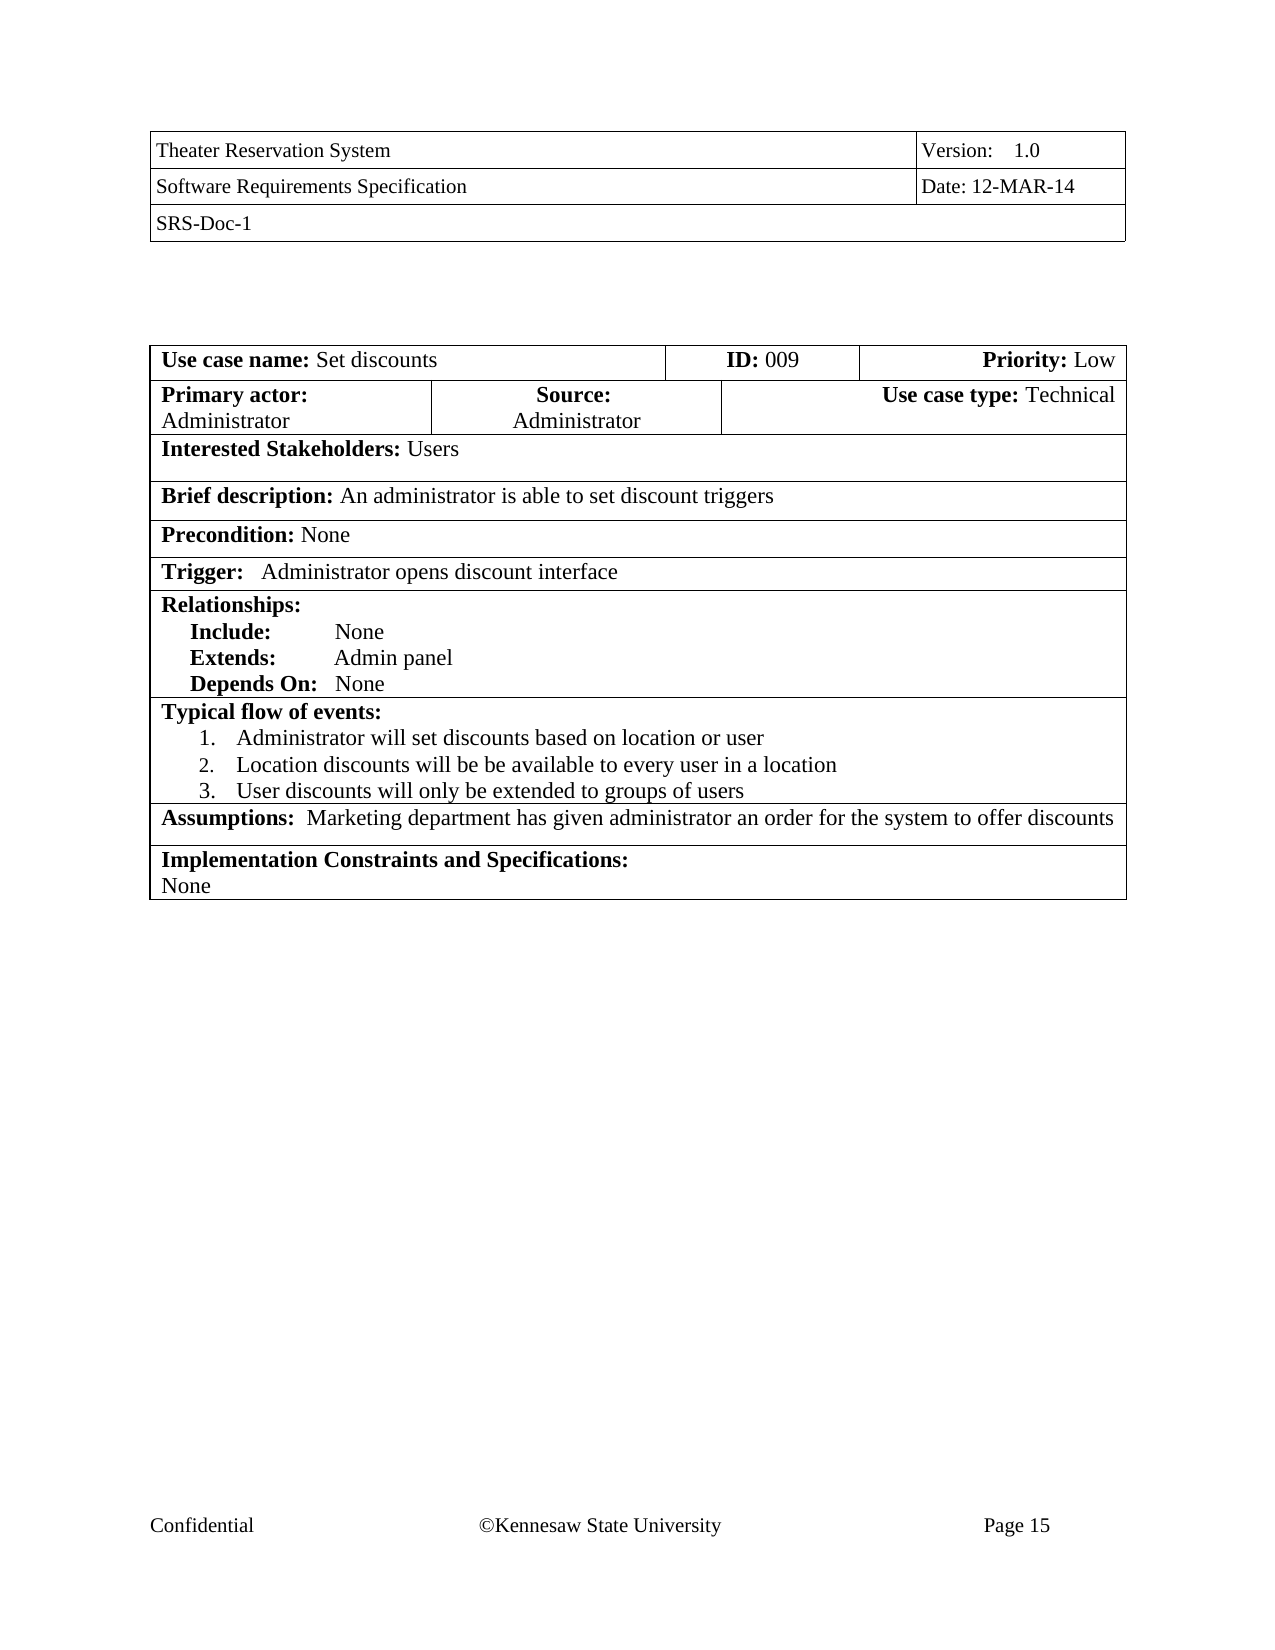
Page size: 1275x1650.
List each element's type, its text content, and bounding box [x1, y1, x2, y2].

table_cell Brief description: An administrator is able to set discount triggers [151, 482, 1126, 519]
table_cell Assumptions: Marketing department has given administrator an order for the system to offer discounts [151, 804, 1126, 845]
table_header Priority: Low [860, 346, 1126, 380]
table_cell Typical flow of events: Administrator will set discounts based on location or user Location discounts will be be available to every user in a location User discounts will only be extended to groups of users [151, 698, 1126, 803]
table_cell Trigger: Administrator opens discount interface [151, 558, 1126, 590]
table_header Use case name: Set discounts [151, 346, 665, 380]
table_cell Primary actor: Administrator [151, 381, 431, 433]
table_cell Interested Stakeholders: Users [151, 435, 1126, 481]
table_cell Relationships: Include: None Extends: Admin panel Depends On: None [151, 591, 1126, 697]
table_cell Source: Administrator [432, 381, 721, 433]
table_cell Precondition: None [151, 521, 1126, 557]
table_cell Implementation Constraints and Specifications: None [151, 846, 1126, 899]
table_cell Use case type: Technical [722, 381, 1126, 433]
table_header ID: 009 [666, 346, 859, 380]
